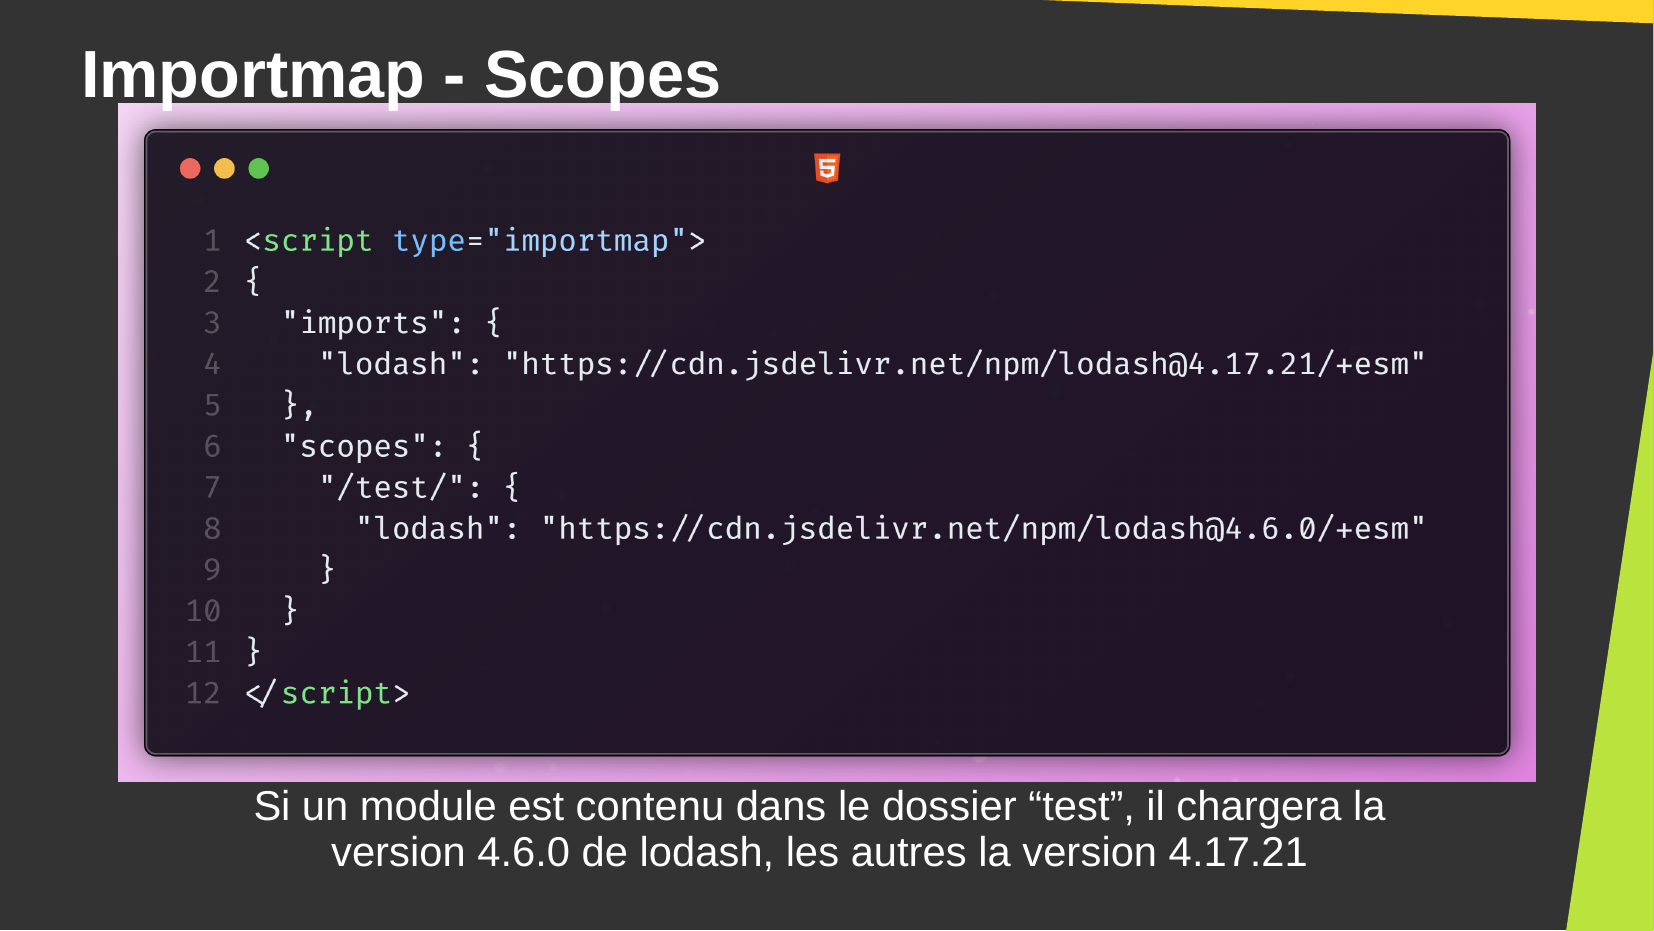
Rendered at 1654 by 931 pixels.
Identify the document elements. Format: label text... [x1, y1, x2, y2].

text_box Si un module est contenu dans le dossier “test”, il chargera la version 4.6.0 de lodash, les autres la version 4.17.21 [182, 775, 1458, 884]
title Importmap - Scopes [81, 37, 791, 115]
text_box [1566, 346, 1654, 931]
picture [118, 103, 1536, 782]
text_box [1042, 0, 1654, 24]
